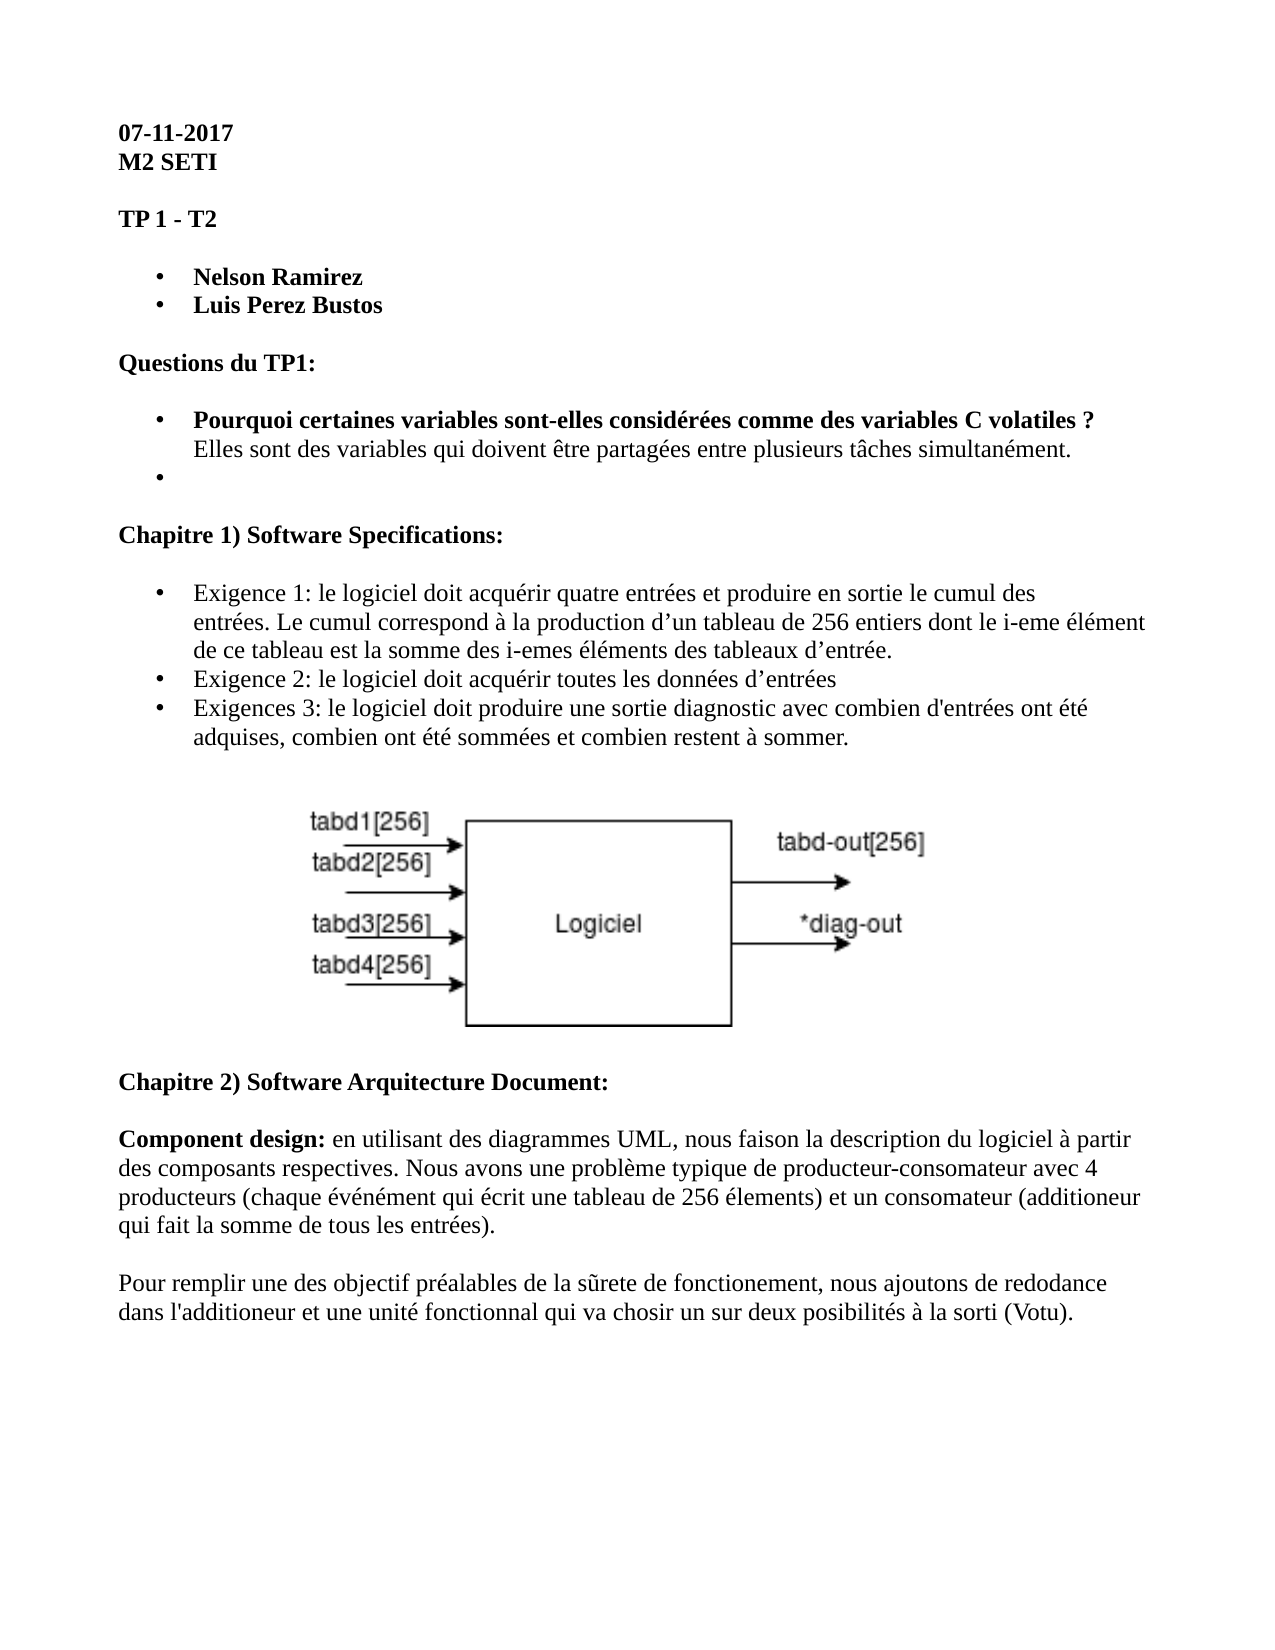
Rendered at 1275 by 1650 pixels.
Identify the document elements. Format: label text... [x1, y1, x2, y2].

list Exigence 2: le logiciel doit acquérir toutes les données d’entrées [156, 664, 1157, 693]
text Component design: en utilisant des diagrammes UML, nous faison la description du logiciel à partir des composants respectives. Nous avons une problème typique de producteur-consomateur avec 4 producteurs (chaque événément qui écrit une tableau de 256 élements) et un consomateur (additioneur qui fait la somme de tous les entrées). [118, 1124, 1157, 1239]
list Elles sont des variables qui doivent être partagées entre plusieurs tâches simultanément. [156, 434, 1157, 463]
text M2 SETI [118, 147, 1157, 176]
list Luis Perez Bustos [156, 291, 1157, 319]
text 07-11-2017 [118, 118, 1157, 147]
text Questions du TP1: [118, 348, 1157, 377]
list Exigence 1: le logiciel doit acquérir quatre entrées et produire en sortie le cumul des [156, 578, 1157, 607]
list Pourquoi certaines variables sont-elles considérées comme des variables C volatiles ? [156, 406, 1157, 434]
list Nelson Ramirez [156, 262, 1157, 291]
text Chapitre 1) Software Specifications: [118, 521, 1157, 549]
list entrées. Le cumul correspond à la production d’un tableau de 256 entiers dont le i-eme élément de ce tableau est la somme des i-emes éléments des tableaux d’entrée. [156, 607, 1157, 664]
text Chapitre 2) Software Arquitecture Document: [118, 1067, 1157, 1096]
picture [270, 800, 947, 1027]
text Pour remplir une des objectif préalables de la sũrete de fonctionement, nous ajoutons de redodance dans l'additioneur et une unité fonctionnal qui va chosir un sur deux posibilités à la sorti (Votu). [118, 1268, 1157, 1326]
list Exigences 3: le logiciel doit produire une sortie diagnostic avec combien d'entrées ont été adquises, combien ont été sommées et combien restent à sommer. [156, 693, 1157, 751]
text TP 1 - T2 [118, 204, 1157, 233]
